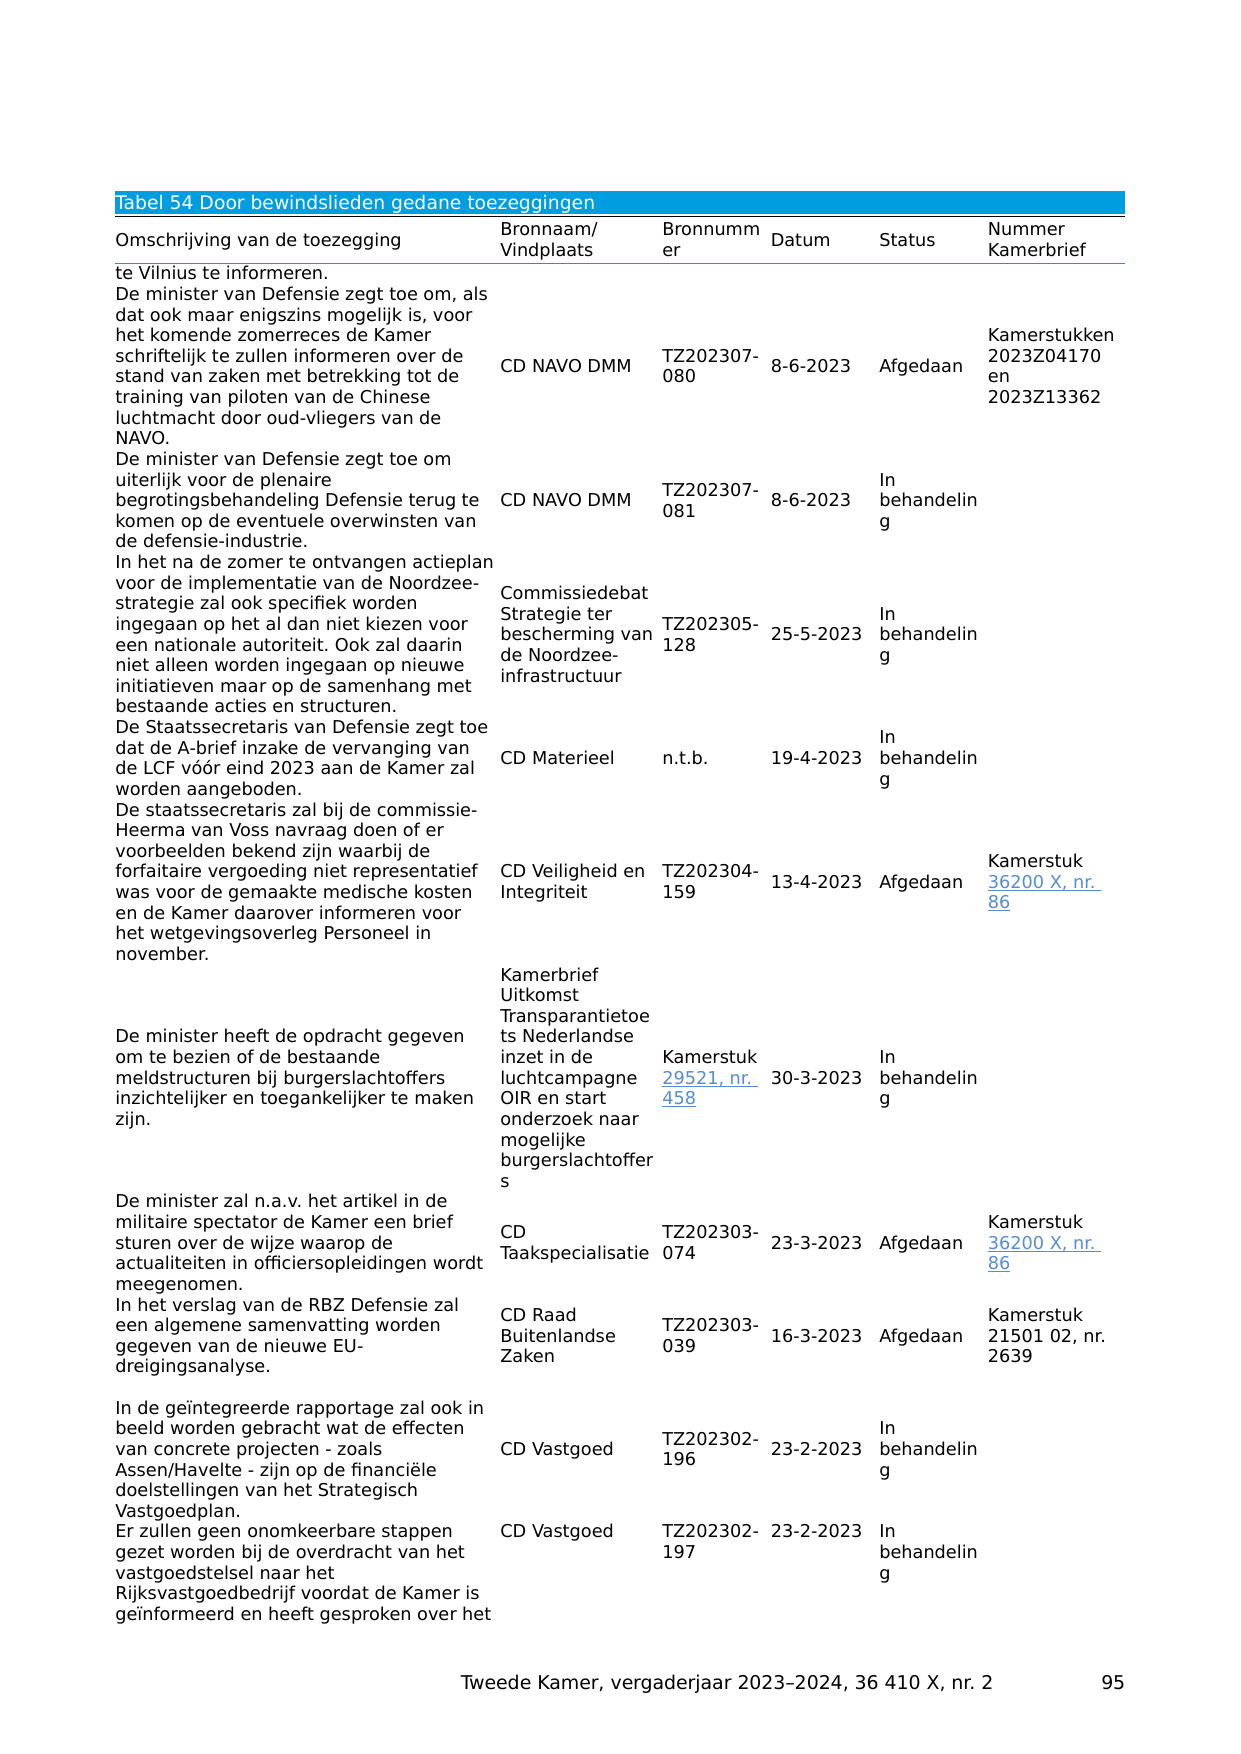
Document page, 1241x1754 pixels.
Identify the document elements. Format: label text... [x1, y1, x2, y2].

table_cell 23-2-2023 [768, 1521, 876, 1624]
table_cell CD Taakspecialisatie [497, 1191, 659, 1294]
table_cell [659, 264, 768, 284]
table_cell Nummer Kamerbrief [985, 217, 1125, 263]
table_cell 8-6-2023 [768, 284, 876, 449]
table_cell TZ202307-081 [659, 449, 768, 552]
table_cell TZ202302-197 [659, 1521, 768, 1624]
table_cell 23-3-2023 [768, 1191, 876, 1294]
table_cell ​Er zullen geen onomkeerbare stappen gezet worden bij de overdracht van het vastgoedstelsel naar het Rijksvastgoedbedrijf voordat de Kamer is geïnformeerd en heeft gesproken over het [115, 1521, 497, 1624]
table_cell te Vilnius te informeren. [115, 264, 497, 284]
table_cell [985, 717, 1125, 799]
table_cell 25-5-2023 [768, 552, 876, 717]
table_cell Omschrijving van de toezegging [115, 217, 497, 263]
table_cell 13-4-2023 [768, 800, 876, 964]
table_cell [985, 449, 1125, 552]
table_cell TZ202305-128 [659, 552, 768, 717]
table_cell In behandeling [876, 965, 985, 1191]
table_cell TZ202302-196 [659, 1377, 768, 1521]
table_cell Kamerstukken 2023Z04170 en 2023Z13362 [985, 284, 1125, 449]
table_cell [985, 965, 1125, 1191]
table_cell In behandeling [876, 552, 985, 717]
table_cell Status [876, 217, 985, 263]
table_cell Kamerstuk 36200 X, nr. 86 [985, 1191, 1125, 1294]
table_cell TZ202303- 039 [659, 1295, 768, 1377]
table_cell 30-3-2023 [768, 965, 876, 1191]
table_cell In het verslag van de RBZ Defensie zal een algemene samenvatting worden gegeven van de nieuwe EU-dreigingsanalyse.​ [115, 1295, 497, 1377]
table_cell [985, 264, 1125, 284]
table_cell ​De minister heeft de opdracht gegeven om te bezien of de bestaande meldstructuren bij burgerslachtoffers inzichtelijker en toegankelijker te maken zijn. [115, 965, 497, 1191]
table_cell ​De staatssecretaris zal bij de commissie-Heerma van Voss navraag doen of er voorbeelden bekend zijn waarbij de forfaitaire vergoeding niet representatief was voor de gemaakte medische kosten en de Kamer daarover informeren voor het wetgevingsoverleg Personeel in november.​ [115, 800, 497, 964]
table_cell CD Veiligheid en Integriteit [497, 800, 659, 964]
table_cell [985, 1521, 1125, 1624]
table_cell Kamerstuk 36200 X, nr. 86 [985, 800, 1125, 964]
table_cell [985, 552, 1125, 717]
table_cell Bronnaam/ Vindplaats [497, 217, 659, 263]
table_cell CD NAVO DMM [497, 449, 659, 552]
table_cell Afgedaan [876, 800, 985, 964]
table_cell Kamerstuk 21501 02, nr. 2639 [985, 1295, 1125, 1377]
table_cell TZ202307-080 [659, 284, 768, 449]
table_cell Kamerbrief Uitkomst Transparantietoets Nederlandse inzet in de luchtcampagne OIR en start onderzoek naar mogelijke burgerslachtoffers [497, 965, 659, 1191]
table_cell ​De minister zal n.a.v. het artikel in de militaire spectator de Kamer een brief sturen over de wijze waarop de actualiteiten in officiersopleidingen wordt meegenomen. [115, 1191, 497, 1294]
table_cell Afgedaan [876, 284, 985, 449]
table_cell 19-4-2023 [768, 717, 876, 799]
table_cell TZ202303-074 [659, 1191, 768, 1294]
table_cell Bronnummer [659, 217, 768, 263]
table_cell TZ202304-159 [659, 800, 768, 964]
table_cell Afgedaan [876, 1295, 985, 1377]
table_cell ​De Staatssecretaris van Defensie zegt toe dat de A-brief inzake de vervanging van de LCF vóór eind 2023 aan de Kamer zal worden aangeboden. [115, 717, 497, 799]
table_cell In behandeling [876, 717, 985, 799]
table_cell Commissiedebat Strategie ter bescherming van de Noordzee-infrastructuur [497, 552, 659, 717]
table_cell ​In het na de zomer te ontvangen actieplan voor de implementatie van de Noordzee-strategie zal ook specifiek worden ingegaan op het al dan niet kiezen voor een nationale autoriteit. Ook zal daarin niet alleen worden ingegaan op nieuwe initiatieven maar op de samenhang met bestaande acties en structuren. [115, 552, 497, 717]
table_cell In behandeling [876, 1521, 985, 1624]
table_cell CD Raad Buitenlandse Zaken [497, 1295, 659, 1377]
table_cell 8-6-2023 [768, 449, 876, 552]
table_cell [768, 264, 876, 284]
table_cell [497, 264, 659, 284]
table_cell CD Vastgoed [497, 1377, 659, 1521]
table_cell n.t.b. [659, 717, 768, 799]
table_cell ​De minister van Defensie zegt toe om, als dat ook maar enigszins mogelijk is, voor het komende zomerreces de Kamer schriftelijk te zullen informeren over de stand van zaken met betrekking tot de training van piloten van de Chinese luchtmacht door oud-vliegers van de NAVO. ​ [115, 284, 497, 449]
table_cell CD NAVO DMM [497, 284, 659, 449]
table_cell Datum [768, 217, 876, 263]
table_cell [876, 264, 985, 284]
table_cell Afgedaan [876, 1191, 985, 1294]
table_cell In de geïntegreerde rapportage zal ook in beeld worden gebracht wat de effecten van concrete projecten - zoals Assen/Havelte - zijn op de financiële doelstellingen van het Strategisch Vastgoedplan.​ [115, 1377, 497, 1521]
table_cell [985, 1377, 1125, 1521]
table_cell In behandeling [876, 1377, 985, 1521]
table_cell Kamerstuk 29521, nr. 458 [659, 965, 768, 1191]
table_cell In behandeling [876, 449, 985, 552]
table_cell CD Vastgoed [497, 1521, 659, 1624]
table_cell 23-2-2023 [768, 1377, 876, 1521]
table_cell CD Materieel [497, 717, 659, 799]
table_cell ​De minister van Defensie zegt toe om uiterlijk voor de plenaire begrotingsbehandeling Defensie terug te komen op de eventuele overwinsten van de defensie-industrie. ​ [115, 449, 497, 552]
table_cell 16-3-2023 [768, 1295, 876, 1377]
